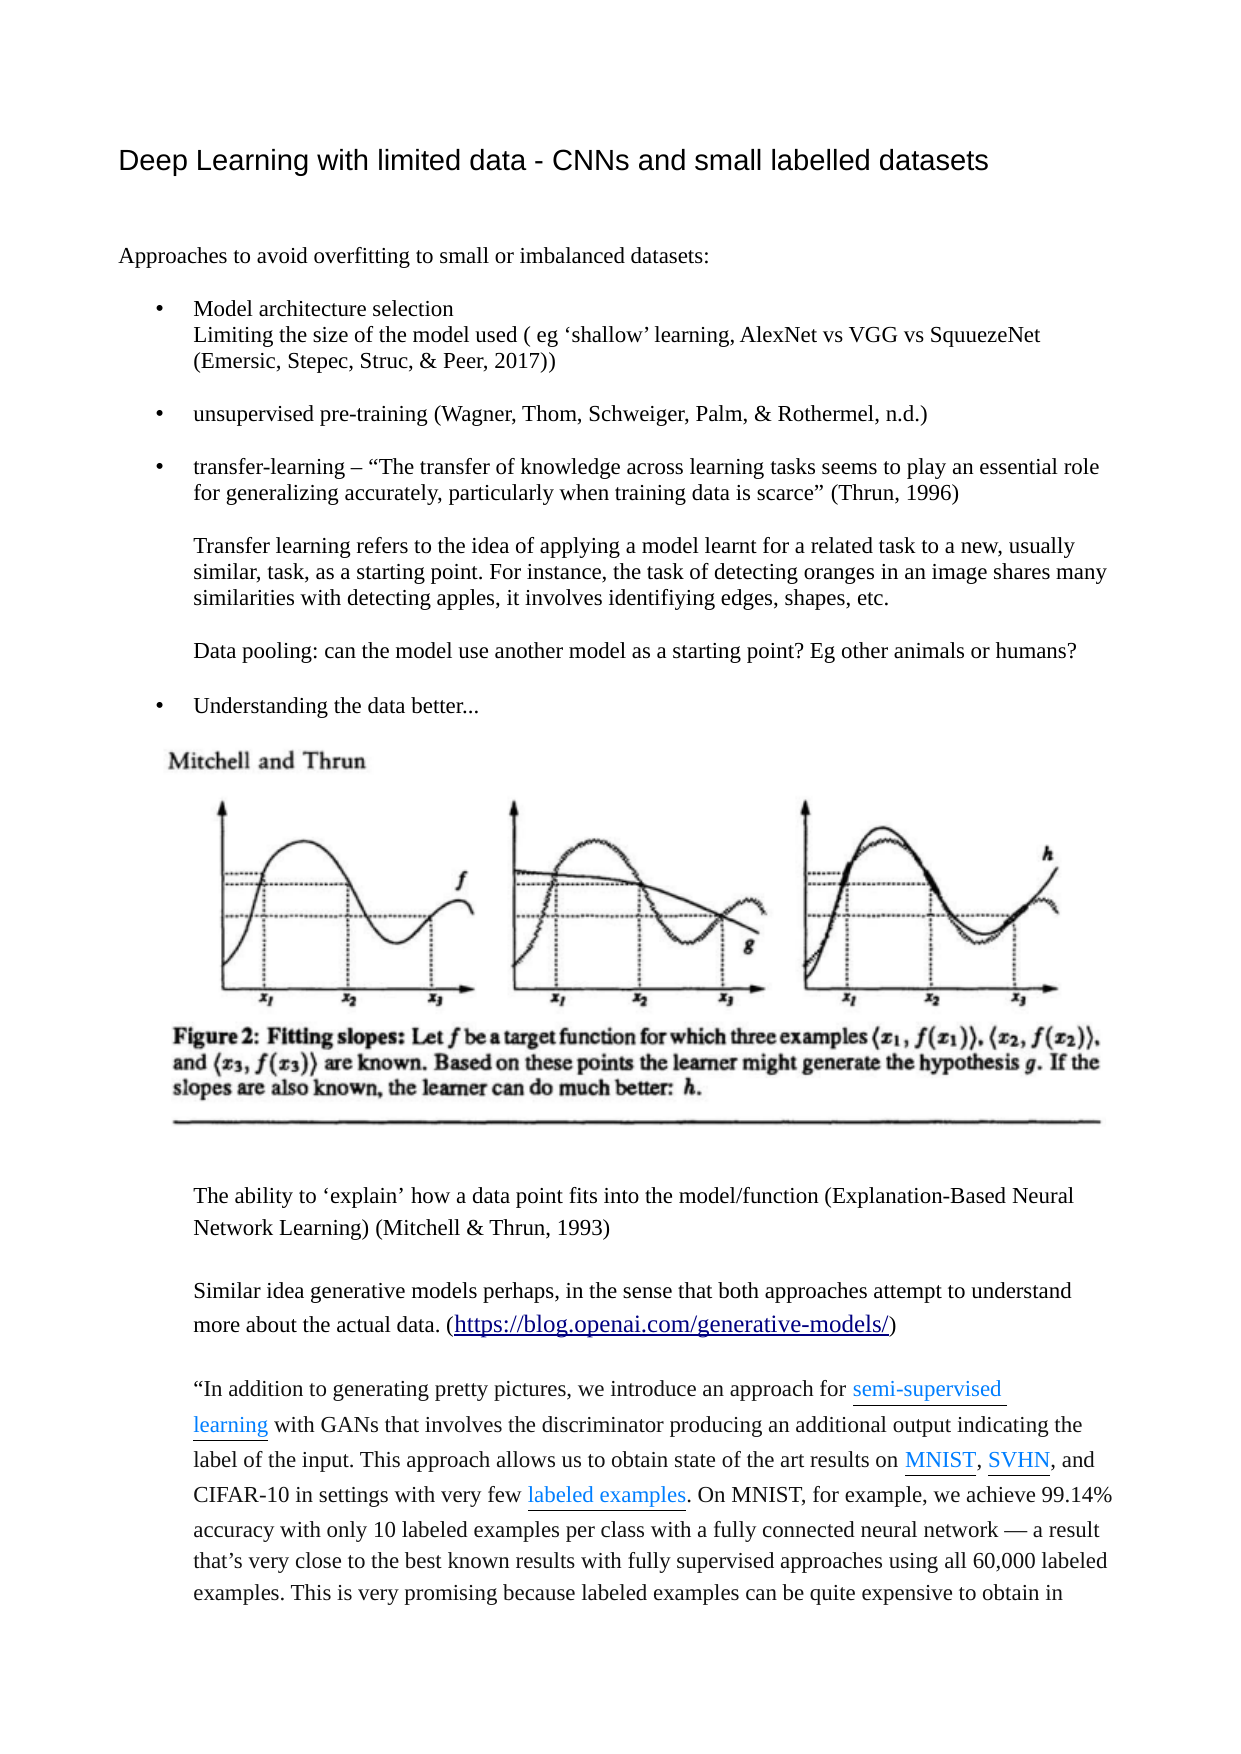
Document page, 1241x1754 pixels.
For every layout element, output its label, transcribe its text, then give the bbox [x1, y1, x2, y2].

title ⁠Deep Learning with limited data - CNNs and small labelled datasets [118, 143, 1122, 177]
list transfer-learning – “The transfer of knowledge across learning tasks seems to play an essential role for generalizing accurately, particularly when training data is scarce” (Thrun, 1996) Transfer learning refers to the idea of applying a model learnt for a related task to a new, usually similar, task, as a starting point. For instance, the task of detecting oranges in an image shares many similarities with detecting apples, it involves identifiying edges, shapes, etc. Data pooling: can the model use another model as a starting point? Eg other animals or humans? [156, 453, 1122, 692]
list The ability to ‘explain’⁠ how a data point fits into the model/function (Explanation-Based Neural Network Learning) (Mitchell & Thrun, 1993) Similar idea generative models perhaps, in the sense that both approaches attempt to understand more about the actual data. (https://blog.openai.com/generative-models/) “In addition to generating pretty pictures, we introduce an approach for semi-supervised learning with GANs that involves the discriminator producing an additional output indicating the label of the input. This approach allows us to obtain state of the art results on MNIST, SVHN, and CIFAR-10 in settings with very few labeled examples. On MNIST, for example, we achieve 99.14% accuracy with only 10 labeled examples per class with a fully connected neural network — a result that’s very close to the best known results with fully supervised approaches using all 60,000 labeled examples. This is very promising because labeled examples can be quite expensive to obtain in [156, 1182, 1122, 1605]
list Understanding the data better... [156, 692, 1122, 1182]
list unsupervised pre-training (Wagner, Thom, Schweiger, Palm, & Rothermel, n.d.)⁠ [156, 400, 1122, 426]
picture [156, 740, 1107, 1130]
text Approaches to avoid overfitting to small or imbalanced datasets: [118, 242, 1122, 268]
list Model architecture selection Limiting the size of the model used ( eg ‘shallow’ learning, AlexNet vs VGG vs SquuezeNet (Emersic, Stepec, Struc, & Peer, 2017)) [156, 294, 1122, 374]
